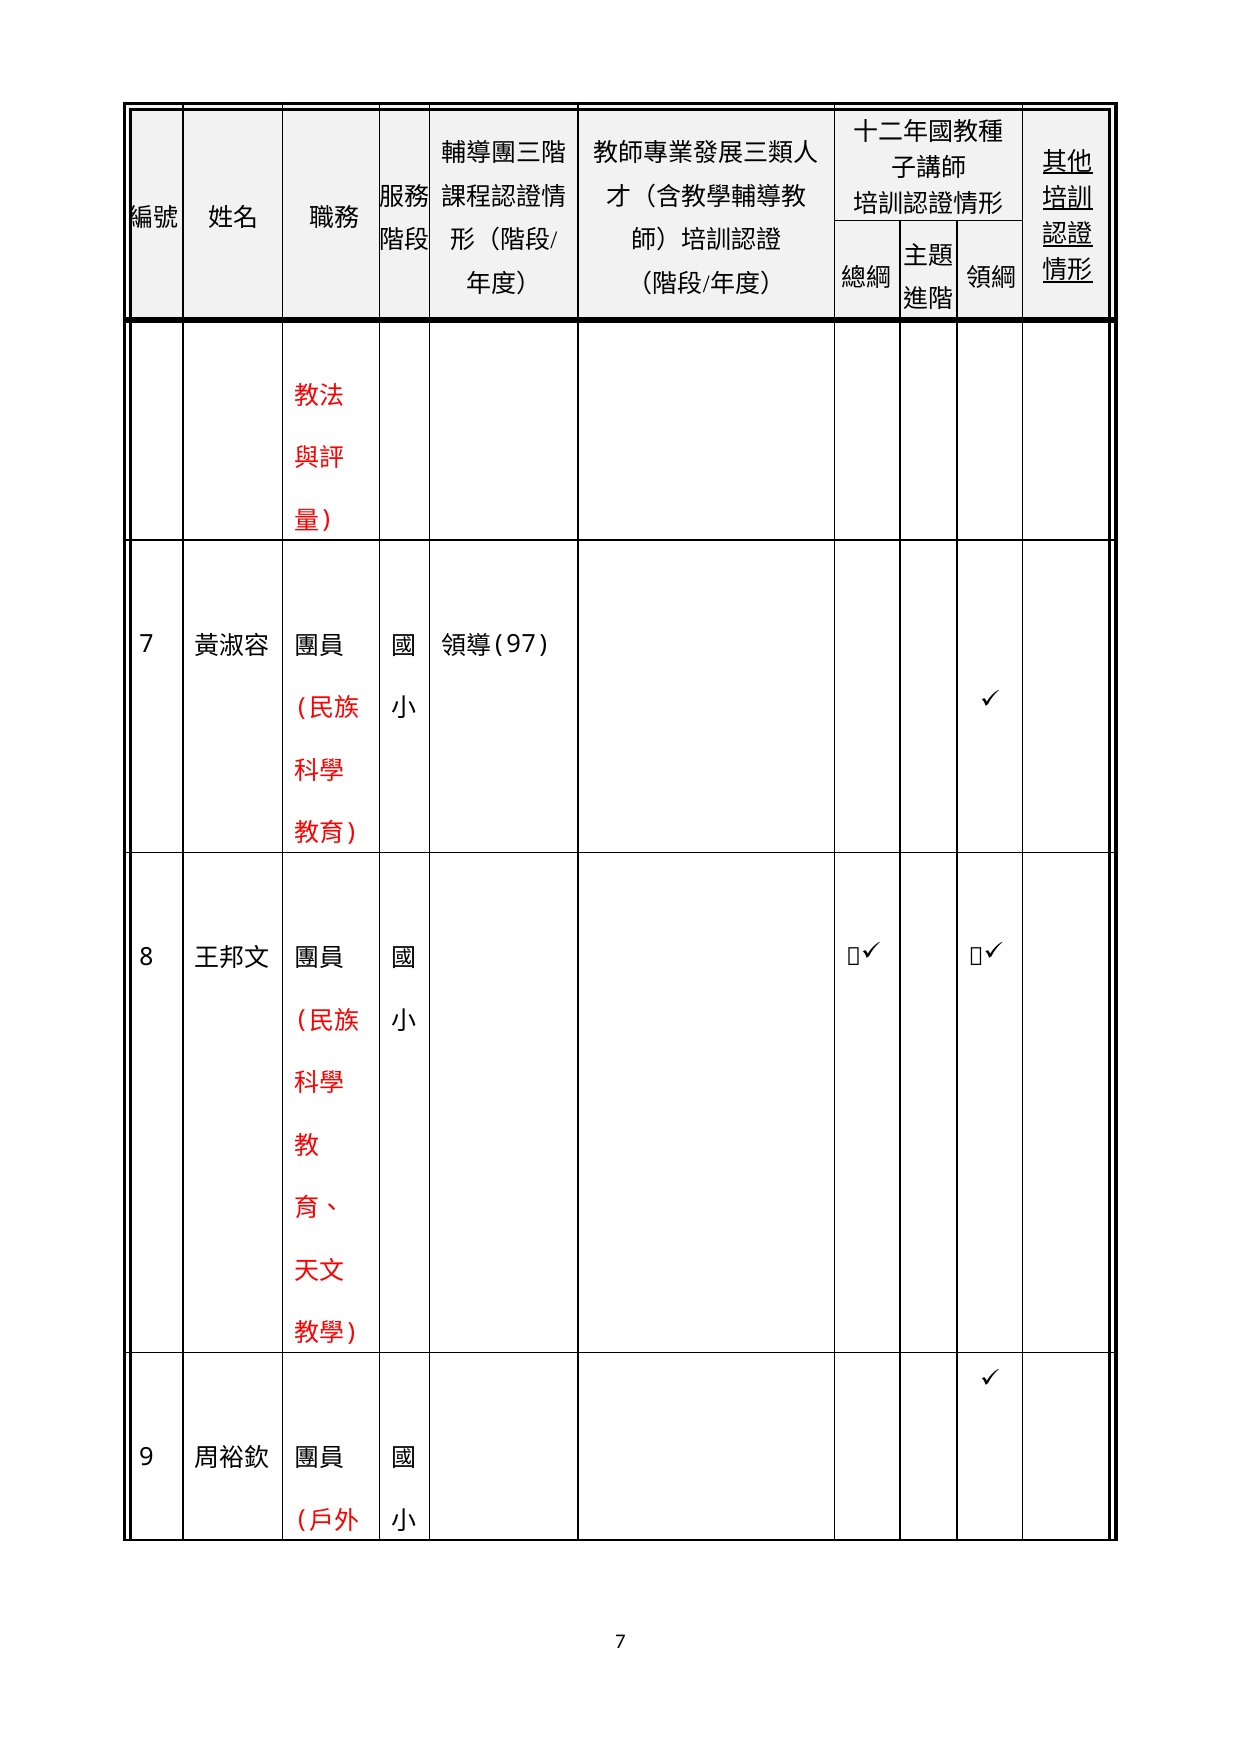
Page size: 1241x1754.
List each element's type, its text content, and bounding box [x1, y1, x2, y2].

table_cell [132, 323, 182, 539]
table_cell  [958, 1353, 1022, 1539]
table_cell [835, 1353, 899, 1539]
table_cell [901, 323, 956, 539]
table_cell [1023, 1353, 1108, 1539]
table_cell [579, 541, 834, 852]
table_cell 國小 [380, 853, 429, 1352]
table_cell [380, 323, 429, 539]
table_header 服務 階段 [380, 111, 429, 317]
table_cell 7 [132, 541, 182, 852]
table_header 輔導團三階課程認證情形（階段/年度） [430, 111, 577, 317]
table_cell [579, 323, 834, 539]
table_cell [1023, 853, 1108, 1352]
table_cell [579, 1353, 834, 1539]
table_cell 周裕欽 [184, 1353, 282, 1539]
table_cell [1023, 541, 1108, 852]
table_cell 國小 [380, 1353, 429, 1539]
table_cell 團員 (民族科學教育、天文教學) [283, 853, 379, 1352]
table_cell [901, 1353, 956, 1539]
table_cell [430, 323, 577, 539]
table_cell 領導(97) [430, 541, 577, 852]
table_cell 黃淑容 [184, 541, 282, 852]
table_cell 總綱 [835, 221, 899, 317]
table_header 教師專業發展三類人才（含教學輔導教師）培訓認證 （階段/年度） [579, 111, 834, 317]
table_cell 9 [132, 1353, 182, 1539]
table_cell  [958, 541, 1022, 852]
table_cell 領綱 [958, 221, 1022, 317]
table_cell [901, 853, 956, 1352]
table_cell [958, 323, 1022, 539]
table_cell [835, 541, 899, 852]
table_cell 團員 (戶外 [283, 1353, 379, 1539]
table_cell [901, 541, 956, 852]
table_cell [579, 853, 834, 1352]
table_cell 國小 [380, 541, 429, 852]
table_cell [430, 1353, 577, 1539]
table_cell [430, 853, 577, 1352]
table_header 十二年國教種子講師 培訓認證情形 [835, 111, 1022, 220]
table_cell 教法與評量) [283, 323, 379, 539]
table_cell 主題 進階 [901, 221, 956, 317]
table_header 姓名 [184, 111, 282, 317]
table_cell 王邦文 [184, 853, 282, 1352]
table_cell 8 [132, 853, 182, 1352]
table_cell [1023, 323, 1108, 539]
table_cell  [958, 853, 1022, 1352]
table_cell [835, 323, 899, 539]
table_cell [184, 323, 282, 539]
table_header 職務 [283, 111, 379, 317]
table_header 編號 [128, 105, 182, 317]
table_header 其他培訓認證情形 [1023, 105, 1113, 317]
table_cell  [835, 853, 899, 1352]
table_cell 團員 (民族科學教育) [283, 541, 379, 852]
